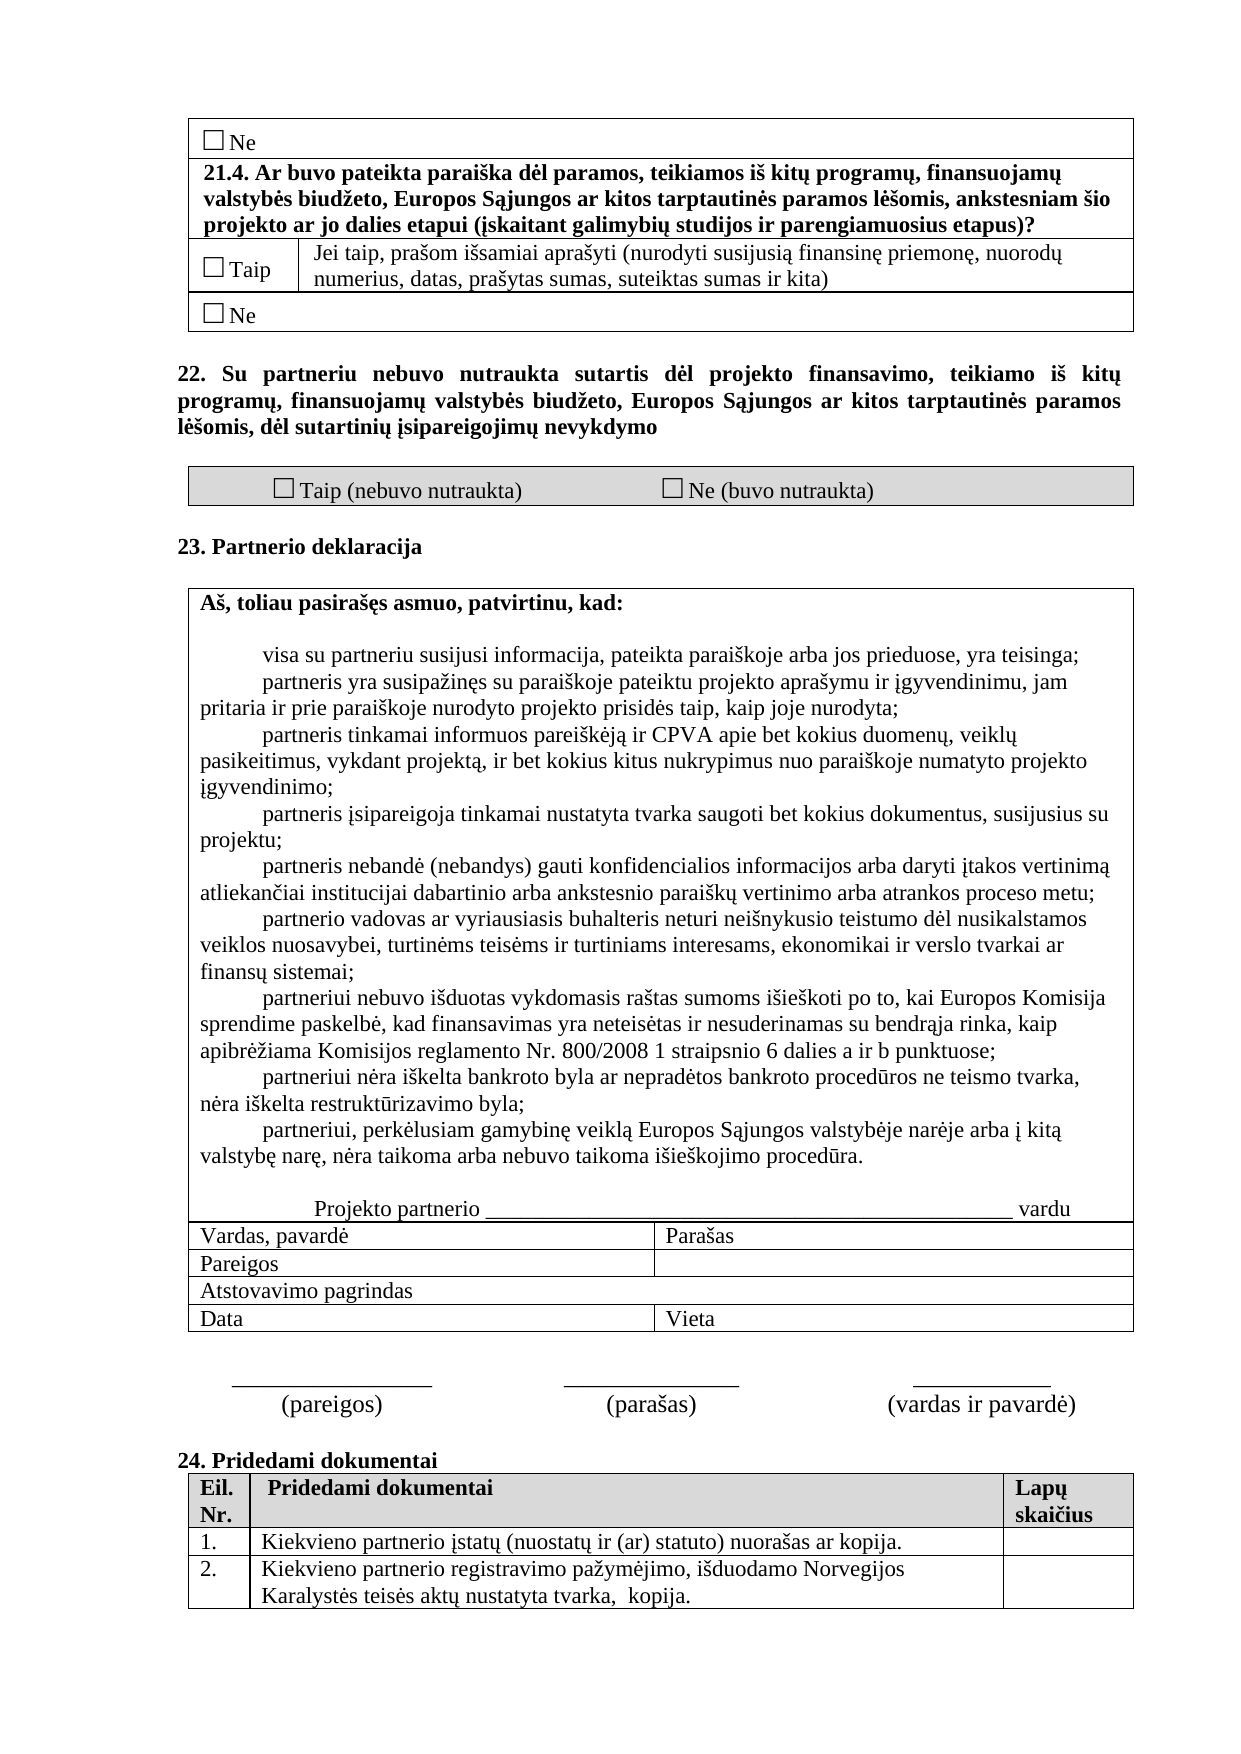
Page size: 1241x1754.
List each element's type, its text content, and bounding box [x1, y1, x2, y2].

table_header [750, 1361, 841, 1418]
table_cell Kiekvieno partnerio registravimo pažymėjimo, išduodamo Norvegijos Karalystės teisės aktų nustatyta tvarka, kopija. [251, 1556, 1003, 1608]
table_cell [655, 1250, 1133, 1276]
table_cell Jei taip, prašom išsamiai aprašyti (nurodyti susijusią finansinę priemonę, nuorodų numerius, datas, prašytas sumas, suteiktas sumas ir kita) [299, 239, 1133, 291]
table_cell 21.4. Ar buvo pateikta paraiška dėl paramos, teikiamos iš kitų programų, finansuojamų valstybės biudžeto, Europos Sąjungos ar kitos tarptautinės paramos lėšomis, ankstesniam šio projekto ar jo dalies etapui (įskaitant galimybių studijos ir parengiamuosius etapus)? [189, 159, 1133, 238]
table_header Eil. Nr. [189, 1474, 249, 1527]
table_cell □ Ne [189, 119, 1133, 157]
text 23. Partnerio deklaracija [177, 533, 1122, 559]
table_cell Vieta [655, 1305, 1133, 1331]
table_header ___________ (vardas ir pavardė) [841, 1361, 1122, 1418]
table_cell Atstovavimo pagrindas [189, 1277, 1133, 1303]
text 22. Su partneriu nebuvo nutraukta sutartis dėl projekto finansavimo, teikiamo iš kitų programų, finansuojamų valstybės biudžeto, Europos Sąjungos ar kitos tarptautinės paramos lėšomis, dėl sutartinių įsipareigojimų nevykdymo [177, 361, 1122, 439]
table_header Lapų skaičius [1004, 1474, 1133, 1527]
table_cell □ Ne [189, 293, 1133, 331]
table_header [486, 1361, 553, 1418]
table_header Aš, toliau pasirašęs asmuo, patvirtinu, kad: visa su partneriu susijusi informacija, pateikta paraiškoje arba jos prieduose, yra teisinga; partneris yra susipažinęs su paraiškoje pateiktu projekto aprašymu ir įgyvendinimu, jam pritaria ir prie paraiškoje nurodyto projekto prisidės taip, kaip joje nurodyta; partneris tinkamai informuos pareiškėją ir CPVA apie bet kokius duomenų, veiklų pasikeitimus, vykdant projektą, ir bet kokius kitus nukrypimus nuo paraiškoje numatyto projekto įgyvendinimo; partneris įsipareigoja tinkamai nustatyta tvarka saugoti bet kokius dokumentus, susijusius su projektu; partneris nebandė (nebandys) gauti konfidencialios informacijos arba daryti įtakos vertinimą atliekančiai institucijai dabartinio arba ankstesnio paraiškų vertinimo arba atrankos proceso metu; partnerio vadovas ar vyriausiasis buhalteris neturi neišnykusio teistumo dėl nusikalstamos veiklos nuosavybei, turtinėms teisėms ir turtiniams interesams, ekonomikai ir verslo tvarkai ar finansų sistemai; partneriui nebuvo išduotas vykdomasis raštas sumoms išieškoti po to, kai Europos Komisija sprendime paskelbė, kad finansavimas yra neteisėtas ir nesuderinamas su bendrąja rinka, kaip apibrėžiama Komisijos reglamento Nr. 800/2008 1 straipsnio 6 dalies a ir b punktuose; partneriui nėra iškelta bankroto byla ar nepradėtos bankroto procedūros ne teismo tvarka, nėra iškelta restruktūrizavimo byla; partneriui, perkėlusiam gamybinę veiklą Europos Sąjungos valstybėje narėje arba į kitą valstybę narę, nėra taikoma arba nebuvo taikoma išieškojimo procedūra. [189, 589, 1133, 1195]
table_header ______________ (parašas) [553, 1361, 750, 1418]
table_cell Parašas [655, 1223, 1133, 1249]
table_header Pridedami dokumentai [251, 1474, 1003, 1527]
table_cell □ Taip [189, 239, 298, 291]
table_cell Pareigos [189, 1250, 654, 1276]
text 24. Pridedami dokumentai [177, 1447, 1122, 1473]
table_cell Kiekvieno partnerio įstatų (nuostatų ir (ar) statuto) nuorašas ar kopija. [251, 1528, 1003, 1554]
table_header □ Taip (nebuvo nutraukta) [189, 467, 574, 505]
table_cell [1004, 1556, 1133, 1608]
table_cell [1004, 1528, 1133, 1554]
table_cell Data [189, 1305, 654, 1331]
table_header ________________ (pareigos) [177, 1361, 486, 1418]
table_cell 2. [189, 1556, 249, 1608]
table_header □ Ne (buvo nutraukta) [574, 467, 1133, 505]
table_cell Vardas, pavardė [189, 1223, 654, 1249]
table_cell Projekto partnerio ______________________________________________ vardu [189, 1195, 1133, 1221]
table_cell 1. [189, 1528, 249, 1554]
